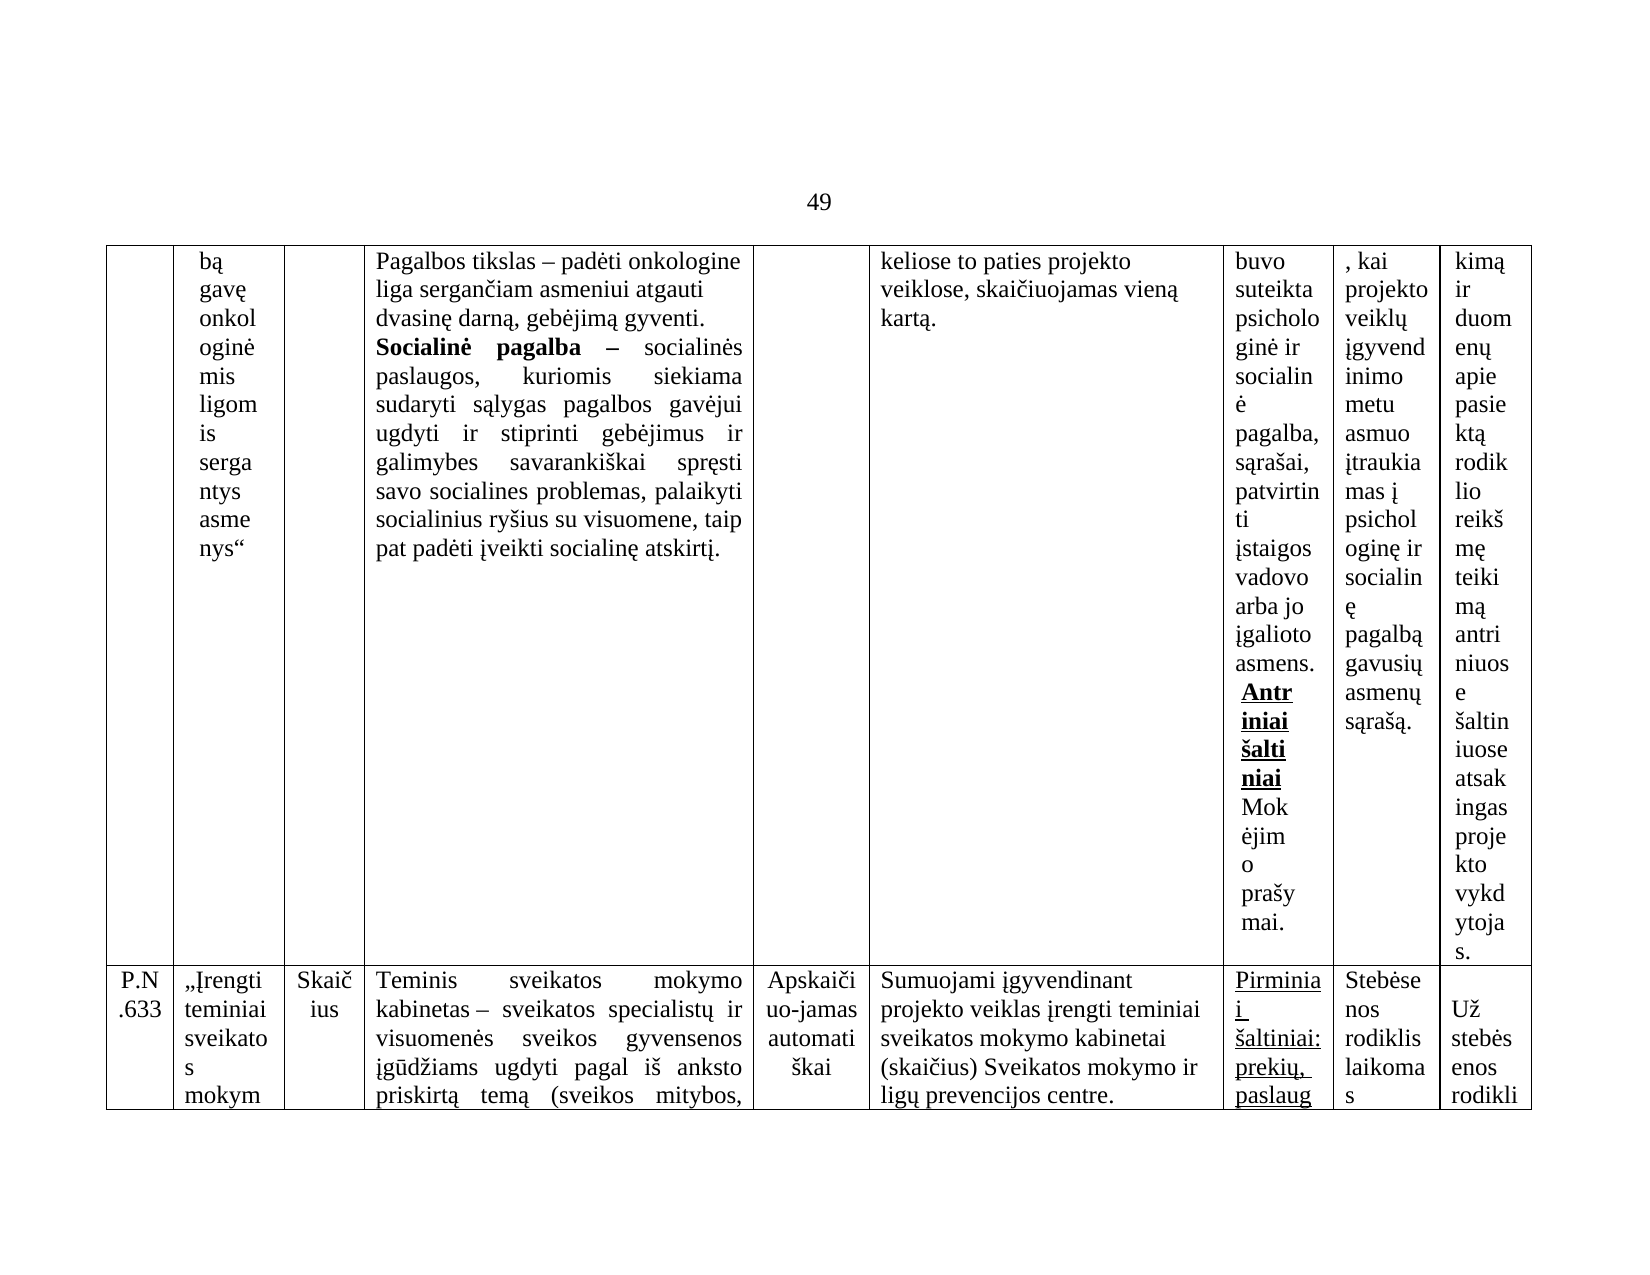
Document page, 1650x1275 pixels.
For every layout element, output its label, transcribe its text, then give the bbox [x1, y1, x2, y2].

table_cell [285, 246, 364, 964]
table_cell [754, 246, 869, 964]
table_cell kimą ir duomenų apie pasiektą rodiklio reikšmę teikimą antriniuose šaltiniuose atsakingas projekto vykdytojas. [1441, 246, 1531, 964]
table_cell [107, 246, 173, 964]
table_cell Apskaičiuo-jamas automatiškai [754, 966, 869, 1109]
table_cell Pagalbos tikslas – padėti onkologine liga sergančiam asmeniui atgauti dvasinę darną, gebėjimą gyventi. Socialinė pagalba – socialinės paslaugos, kuriomis siekiama sudaryti sąlygas pagalbos gavėjui ugdyti ir stiprinti gebėjimus ir galimybes savarankiškai spręsti savo socialines problemas, palaikyti socialinius ryšius su visuomene, taip pat padėti įveikti socialinę atskirtį. [365, 246, 753, 964]
table_cell bą gavę onkologinėmis ligomis sergantys asmenys“ [174, 246, 284, 964]
table_cell P.N.633 [107, 966, 173, 1109]
table_cell „Įrengti teminiai sveikatos mokym [174, 966, 284, 1109]
table_cell Stebėsenos rodiklis laikomas [1334, 966, 1439, 1109]
table_cell , kai projekto veiklų įgyvendinimo metu asmuo įtraukiamas į psichologinę ir socialinę pagalbą gavusių asmenų sąrašą. [1334, 246, 1439, 964]
table_cell keliose to paties projekto veiklose, skaičiuojamas vieną kartą. [870, 246, 1223, 964]
table_cell Sumuojami įgyvendinant projekto veiklas įrengti teminiai sveikatos mokymo kabinetai (skaičius) Sveikatos mokymo ir ligų prevencijos centre. [870, 966, 1223, 1109]
table_cell buvo suteikta psichologinė ir socialinė pagalba, sąrašai, patvirtinti įstaigos vadovo arba jo įgalioto asmens. Antriniai šaltiniai Mokėjimo prašymai. [1224, 246, 1333, 964]
table_cell Už stebėsenos rodikli [1441, 966, 1531, 1109]
table_cell Teminis sveikatos mokymo kabinetas – sveikatos specialistų ir visuomenės sveikos gyvensenos įgūdžiams ugdyti pagal iš anksto priskirtą temą (sveikos mitybos, [365, 966, 753, 1109]
table_cell Pirminiai šaltiniai: prekių, paslaug [1224, 966, 1333, 1109]
table_cell Skaičius [285, 966, 364, 1109]
